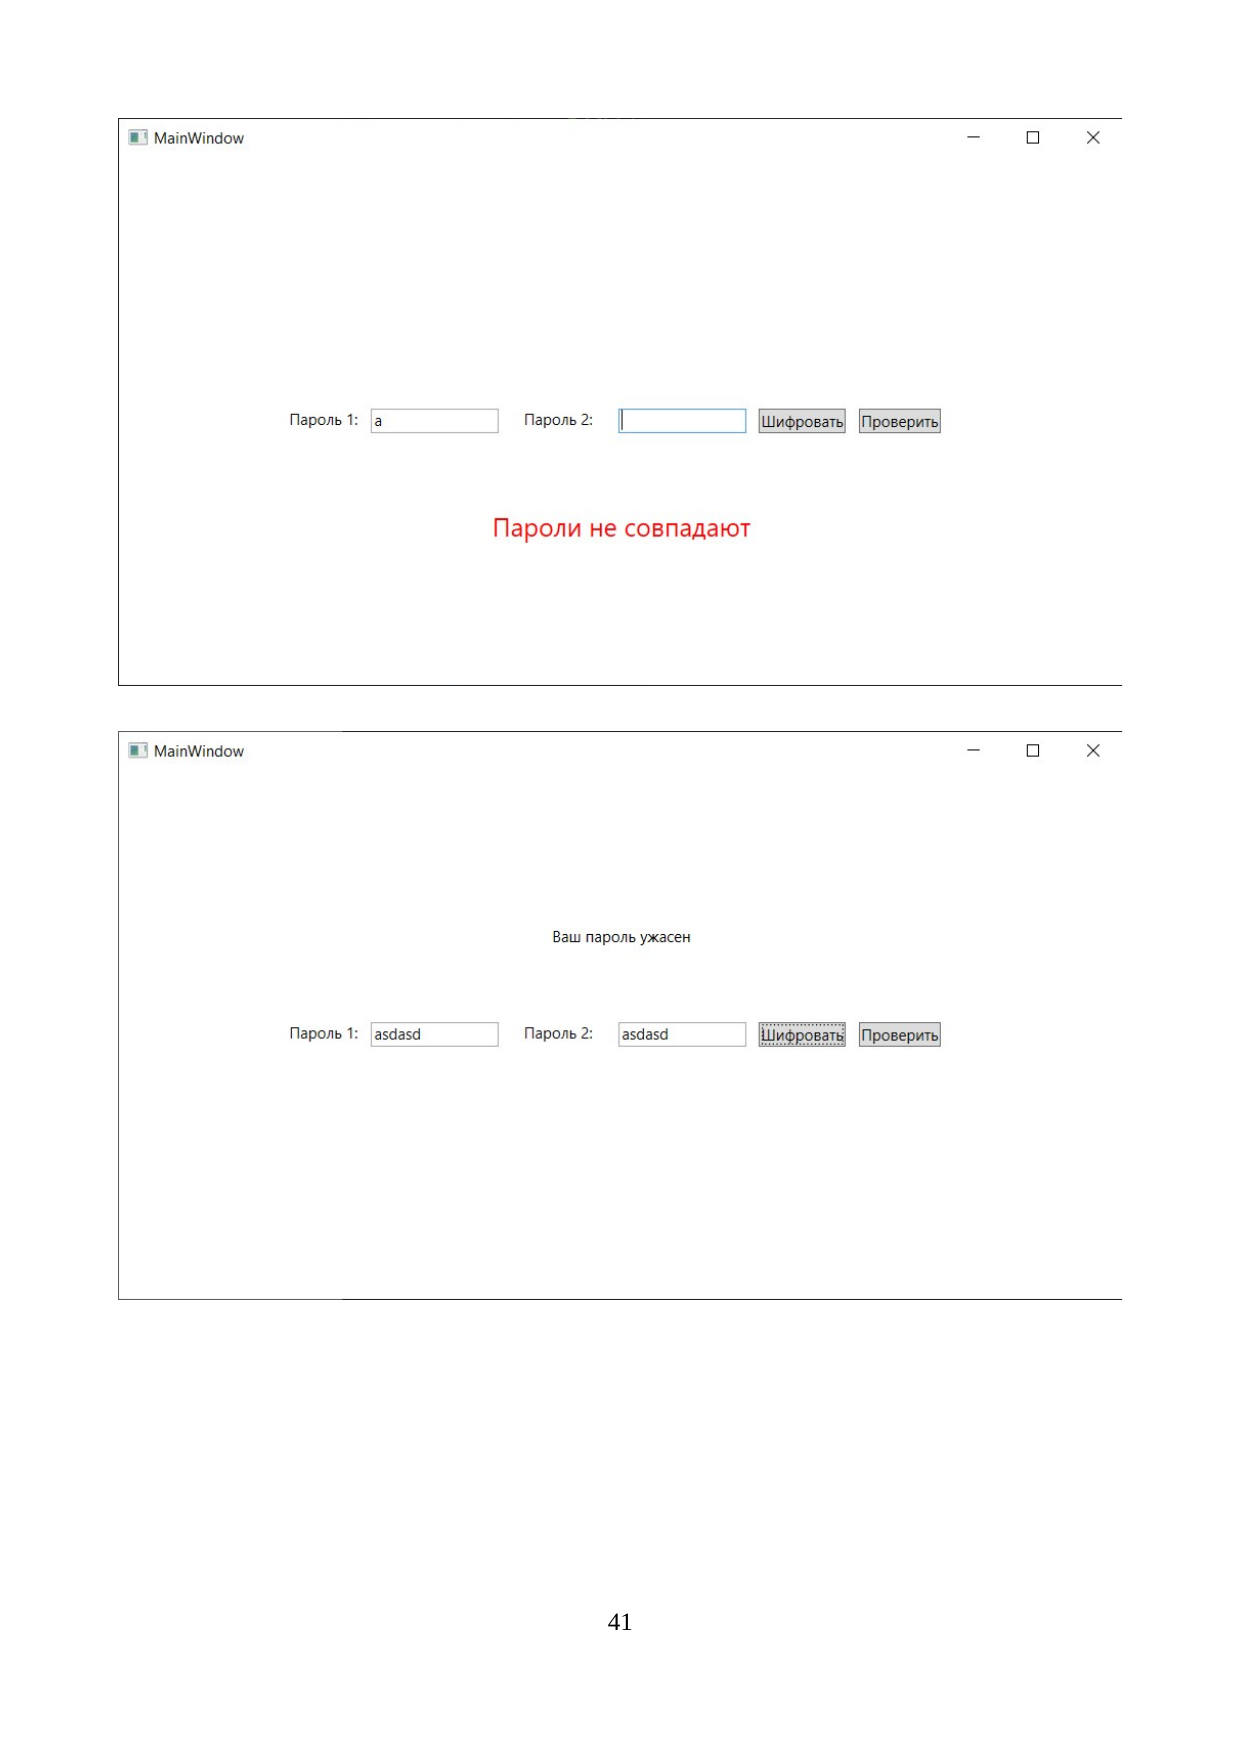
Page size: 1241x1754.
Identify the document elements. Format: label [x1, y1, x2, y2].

picture [118, 118, 1123, 686]
picture [118, 731, 1123, 1300]
